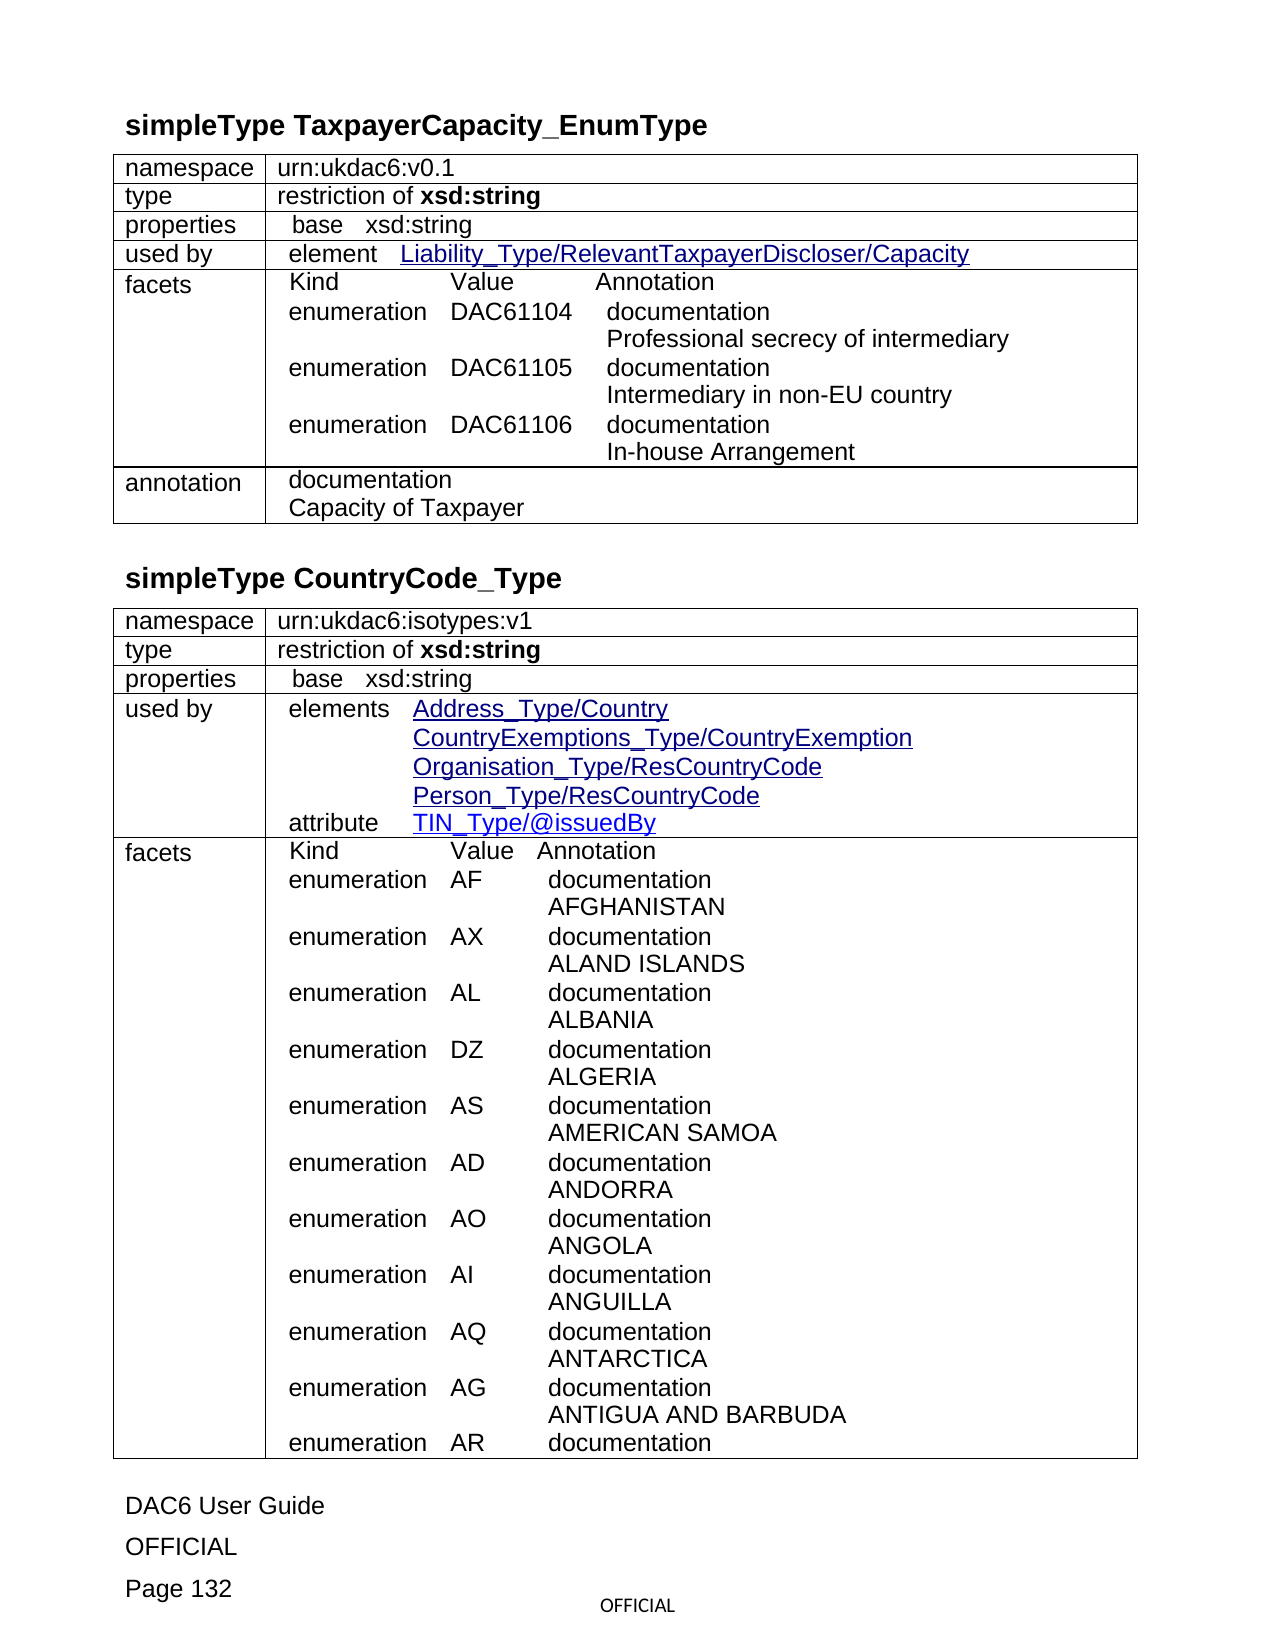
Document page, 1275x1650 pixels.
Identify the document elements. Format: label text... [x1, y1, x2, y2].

table_cell AS [438, 1091, 525, 1148]
table_cell properties [114, 212, 265, 240]
table_cell enumeration [266, 410, 438, 466]
table_cell enumeration [266, 1148, 438, 1204]
table_cell used by [114, 241, 265, 268]
table_cell documentation In-house Arrangement [583, 410, 1137, 466]
table_cell Annotation [583, 270, 1137, 297]
table_cell DAC61104 [438, 297, 583, 354]
table_cell AO [438, 1204, 525, 1261]
table_cell Value [438, 270, 583, 297]
table_cell enumeration [266, 979, 438, 1035]
table_cell enumeration [266, 1374, 438, 1430]
table_header namespace [114, 155, 265, 182]
table_cell [583, 212, 1137, 240]
table_cell [354, 838, 401, 866]
table_cell Kind [266, 838, 354, 866]
table_cell documentation ANGUILLA [525, 1261, 1137, 1317]
subtitle simpleType TaxpayerCapacity_EnumType [125, 108, 1164, 141]
table_cell enumeration [266, 1261, 438, 1317]
table_header urn:ukdac6:v0.1 [266, 155, 1137, 182]
table_cell AL [438, 979, 525, 1035]
table_cell AX [438, 922, 525, 979]
table_cell AG [438, 1374, 525, 1430]
table_cell Liability_Type/RelevantTaxpayerDiscloser/Capacity [388, 241, 1137, 268]
table_cell enumeration [266, 866, 438, 922]
table_cell AI [438, 1261, 525, 1317]
table_cell DZ [438, 1035, 525, 1091]
table_cell documentation AMERICAN SAMOA [525, 1091, 1137, 1148]
table_cell enumeration [266, 1430, 438, 1458]
table_cell enumeration [266, 1317, 438, 1373]
table_cell attribute [266, 810, 401, 837]
table_cell [354, 270, 388, 297]
table_cell documentation ALBANIA [525, 979, 1137, 1035]
table_cell documentation ANTARCTICA [525, 1317, 1137, 1373]
subtitle simpleType CountryCode_Type [125, 561, 1164, 595]
table_cell [583, 495, 1137, 523]
table_cell documentation AFGHANISTAN [525, 866, 1137, 922]
table_cell DAC61106 [438, 410, 583, 466]
table_cell enumeration [266, 354, 438, 410]
table_cell Value [438, 838, 525, 866]
table_cell facets [114, 838, 265, 1458]
table_header urn:ukdac6:isotypes:v1 [266, 609, 1137, 636]
table_cell restriction of xsd:string [266, 184, 1137, 211]
table_cell enumeration [266, 1091, 438, 1148]
table_cell elements [266, 694, 401, 809]
table_cell documentation ALAND ISLANDS [525, 922, 1137, 979]
table_cell facets [114, 270, 265, 466]
table_header namespace [114, 609, 265, 636]
table_cell enumeration [266, 922, 438, 979]
table_cell AQ [438, 1317, 525, 1373]
table_cell [525, 666, 1137, 693]
table_cell documentation ANGOLA [525, 1204, 1137, 1261]
table_cell AR [438, 1430, 525, 1458]
table_cell DAC61105 [438, 354, 583, 410]
table_cell enumeration [266, 1035, 438, 1091]
table_cell [388, 270, 438, 297]
table_cell [583, 468, 1137, 495]
table_cell documentation Intermediary in non-EU country [583, 354, 1137, 410]
table_cell element [266, 241, 388, 268]
table_cell documentation Professional secrecy of intermediary [583, 297, 1137, 354]
table_cell type [114, 184, 265, 211]
table_cell documentation ALGERIA [525, 1035, 1137, 1091]
table_cell type [114, 637, 265, 665]
table_cell properties [114, 666, 265, 693]
table_cell AF [438, 866, 525, 922]
table_cell AD [438, 1148, 525, 1204]
table_cell base [266, 212, 354, 240]
table_cell Address_Type/Country CountryExemptions_Type/CountryExemption Organisation_Type/ResCountryCode Person_Type/ResCountryCode [401, 694, 1137, 809]
table_cell Kind [266, 270, 354, 297]
table_cell TIN_Type/@issuedBy [401, 810, 1137, 837]
table_cell xsd:string [354, 666, 525, 693]
table_cell Annotation [525, 838, 1137, 866]
table_cell used by [114, 694, 265, 837]
table_cell base [266, 666, 354, 693]
table_cell documentation ANTIGUA AND BARBUDA [525, 1374, 1137, 1430]
table_cell documentation [525, 1430, 1137, 1458]
table_cell enumeration [266, 1204, 438, 1261]
table_cell enumeration [266, 297, 438, 354]
table_cell [401, 838, 438, 866]
table_cell xsd:string [354, 212, 583, 240]
table_cell documentation [266, 468, 583, 495]
table_cell Capacity of Taxpayer [266, 495, 583, 523]
table_cell annotation [114, 468, 265, 523]
table_cell restriction of xsd:string [266, 637, 1137, 665]
table_cell documentation ANDORRA [525, 1148, 1137, 1204]
